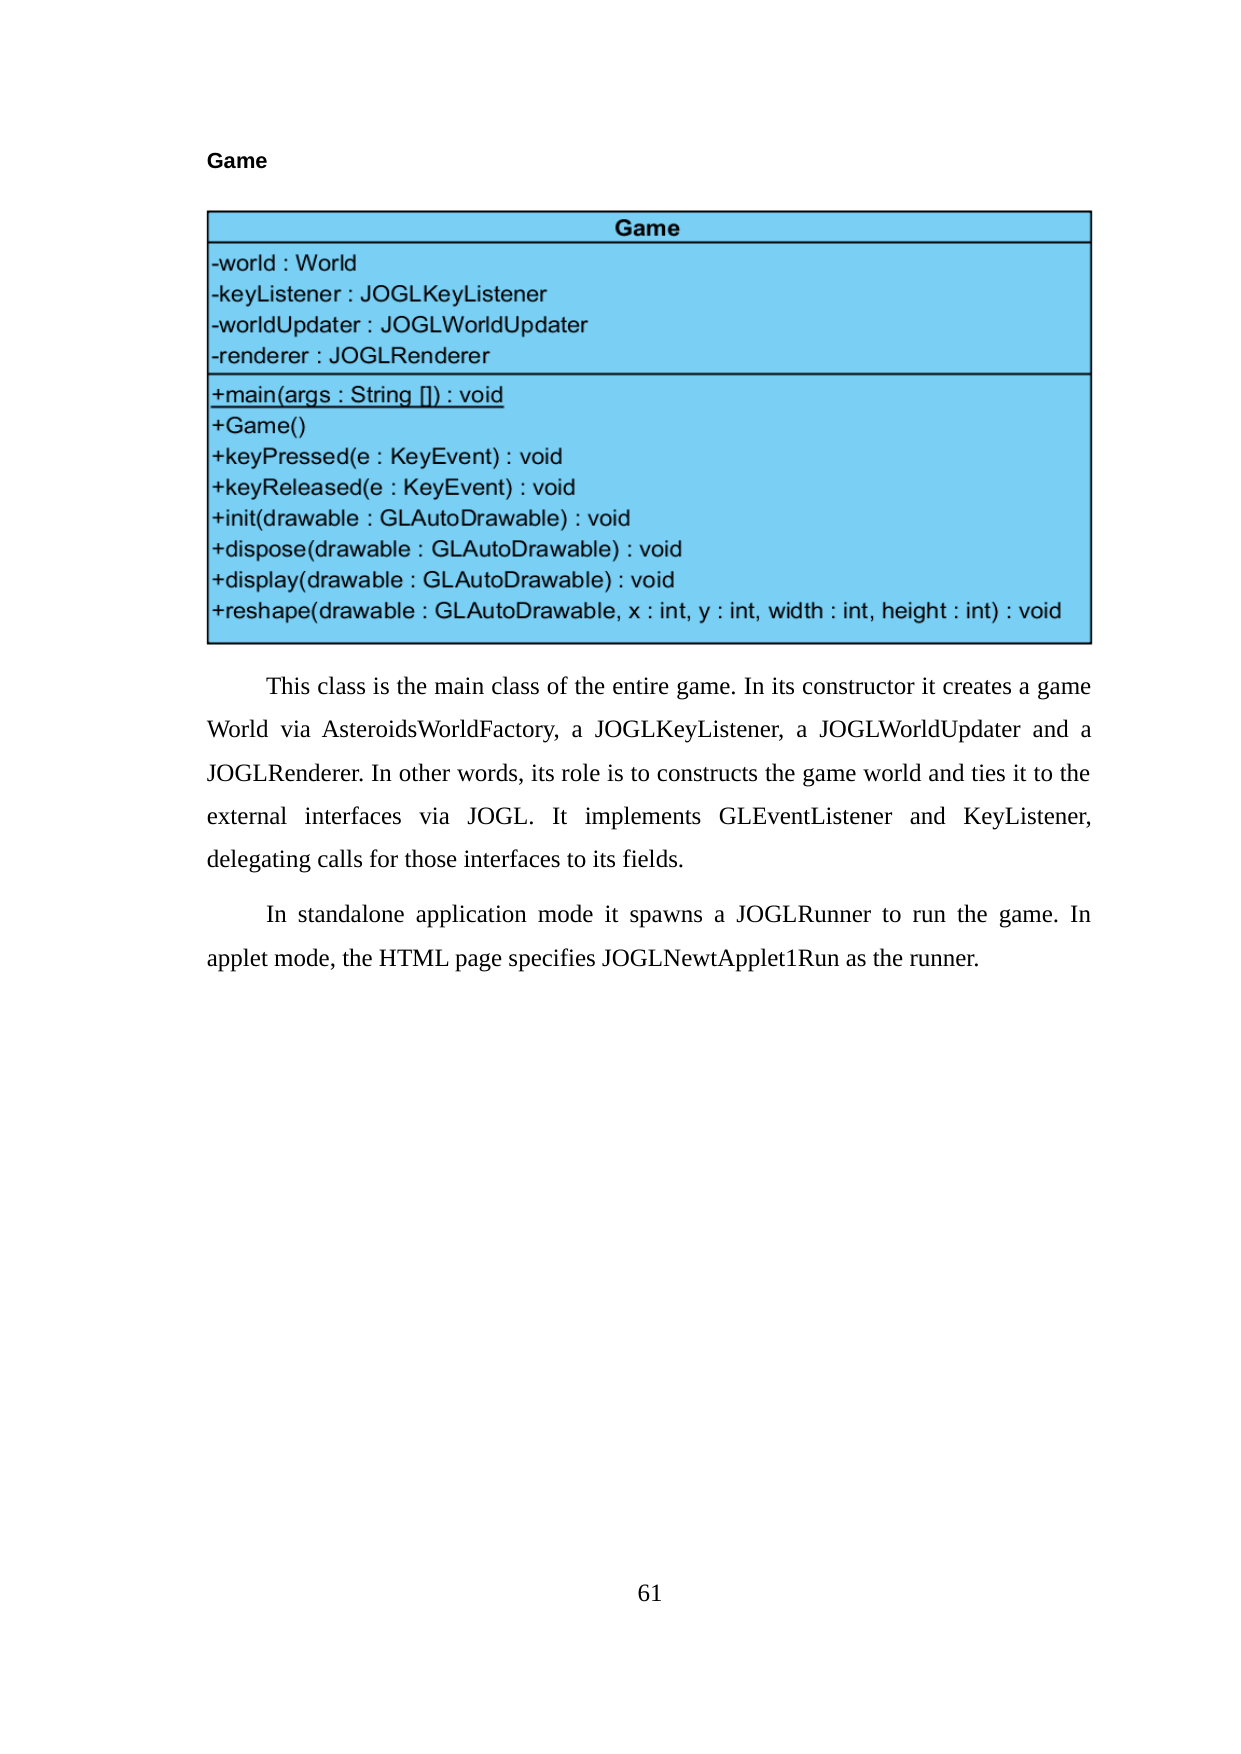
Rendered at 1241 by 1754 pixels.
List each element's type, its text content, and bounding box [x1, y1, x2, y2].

picture [206, 210, 1093, 645]
subtitle Game [207, 148, 1093, 173]
text This class is the main class of the entire game. In its constructor it creates a game World via AsteroidsWorldFactory, a JOGLKeyListener, a JOGLWorldUpdater and a JOGLRenderer. In other words, its role is to constructs the game world and ties it to the external interfaces via JOGL. It implements GLEventListener and KeyListener, delegating calls for those interfaces to its fields. [207, 671, 1093, 873]
text In standalone application mode it spawns a JOGLRunner to run the game. In applet mode, the HTML page specifies JOGLNewtApplet1Run as the runner. [207, 899, 1093, 971]
